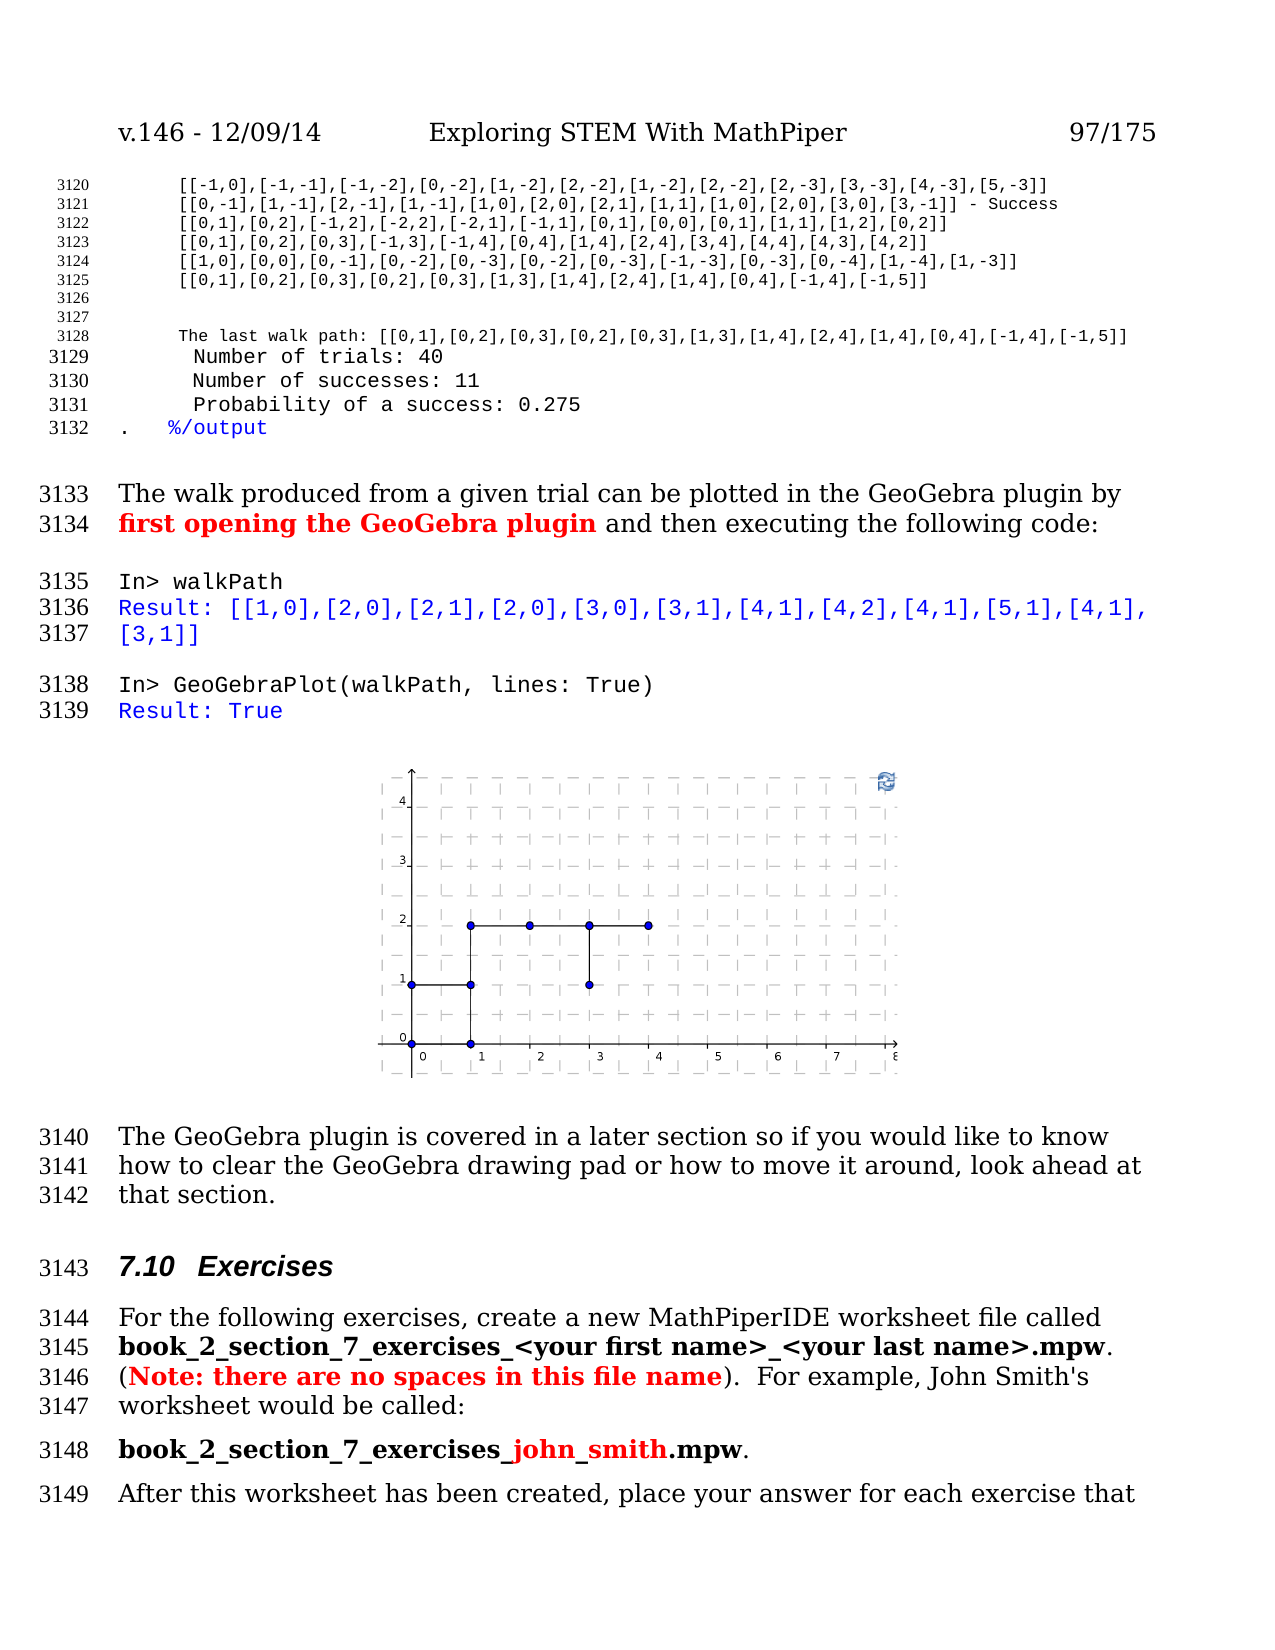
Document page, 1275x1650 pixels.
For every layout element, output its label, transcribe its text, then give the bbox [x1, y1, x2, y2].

text Number of trials: 40 [118, 346, 1157, 370]
text book_2_section_7_exercises_john_smith.mpw. [118, 1435, 1157, 1464]
text [[-1,0],[-1,-1],[-1,-2],[0,-2],[1,-2],[2,-2],[1,-2],[2,-2],[2,-3],[3,-3],[4,-3],[5,-3]] [118, 177, 1157, 196]
text The last walk path: [[0,1],[0,2],[0,3],[0,2],[0,3],[1,3],[1,4],[2,4],[1,4],[0,4],[-1,4],[-1,5]] [118, 328, 1157, 346]
text [[0,1],[0,2],[0,3],[-1,3],[-1,4],[0,4],[1,4],[2,4],[3,4],[4,4],[4,3],[4,2]] [118, 233, 1157, 252]
text [[0,1],[0,2],[0,3],[0,2],[0,3],[1,3],[1,4],[2,4],[1,4],[0,4],[-1,4],[-1,5]] [118, 271, 1157, 290]
text [[0,-1],[1,-1],[2,-1],[1,-1],[1,0],[2,0],[2,1],[1,1],[1,0],[2,0],[3,0],[3,-1]] - Success [118, 196, 1157, 214]
text In> GeoGebraPlot(walkPath, lines: True) [118, 674, 1157, 700]
text Result: True [118, 700, 1157, 726]
picture [377, 769, 898, 1078]
text In> walkPath [118, 570, 1157, 596]
text [[0,1],[0,2],[-1,2],[-2,2],[-2,1],[-1,1],[0,1],[0,0],[0,1],[1,1],[1,2],[0,2]] [118, 214, 1157, 233]
text [[1,0],[0,0],[0,-1],[0,-2],[0,-3],[0,-2],[0,-3],[-1,-3],[0,-3],[0,-4],[1,-4],[1,-3]] [118, 252, 1157, 271]
text The walk produced from a given trial can be plotted in the GeoGebra plugin by first opening the GeoGebra plugin and then executing the following code: [118, 479, 1157, 538]
text Probability of a success: 0.275 [118, 394, 1157, 417]
text Result: [[1,0],[2,0],[2,1],[2,0],[3,0],[3,1],[4,1],[4,2],[4,1],[5,1],[4,1],[3,1]] [118, 596, 1157, 648]
subtitle Exercises [118, 1248, 1157, 1282]
text . %/output [118, 417, 1157, 441]
text The GeoGebra plugin is covered in a later section so if you would like to know how to clear the GeoGebra drawing pad or how to move it around, look ahead at that section. [118, 1122, 1157, 1209]
text Number of successes: 11 [118, 370, 1157, 394]
text For the following exercises, create a new MathPiperIDE worksheet file called book_2_section_7_exercises_<your first name>_<your last name>.mpw. (Note: there are no spaces in this file name). For example, John Smith's worksheet would be called: [118, 1303, 1157, 1420]
text After this worksheet has been created, place your answer for each exercise that [118, 1479, 1157, 1509]
